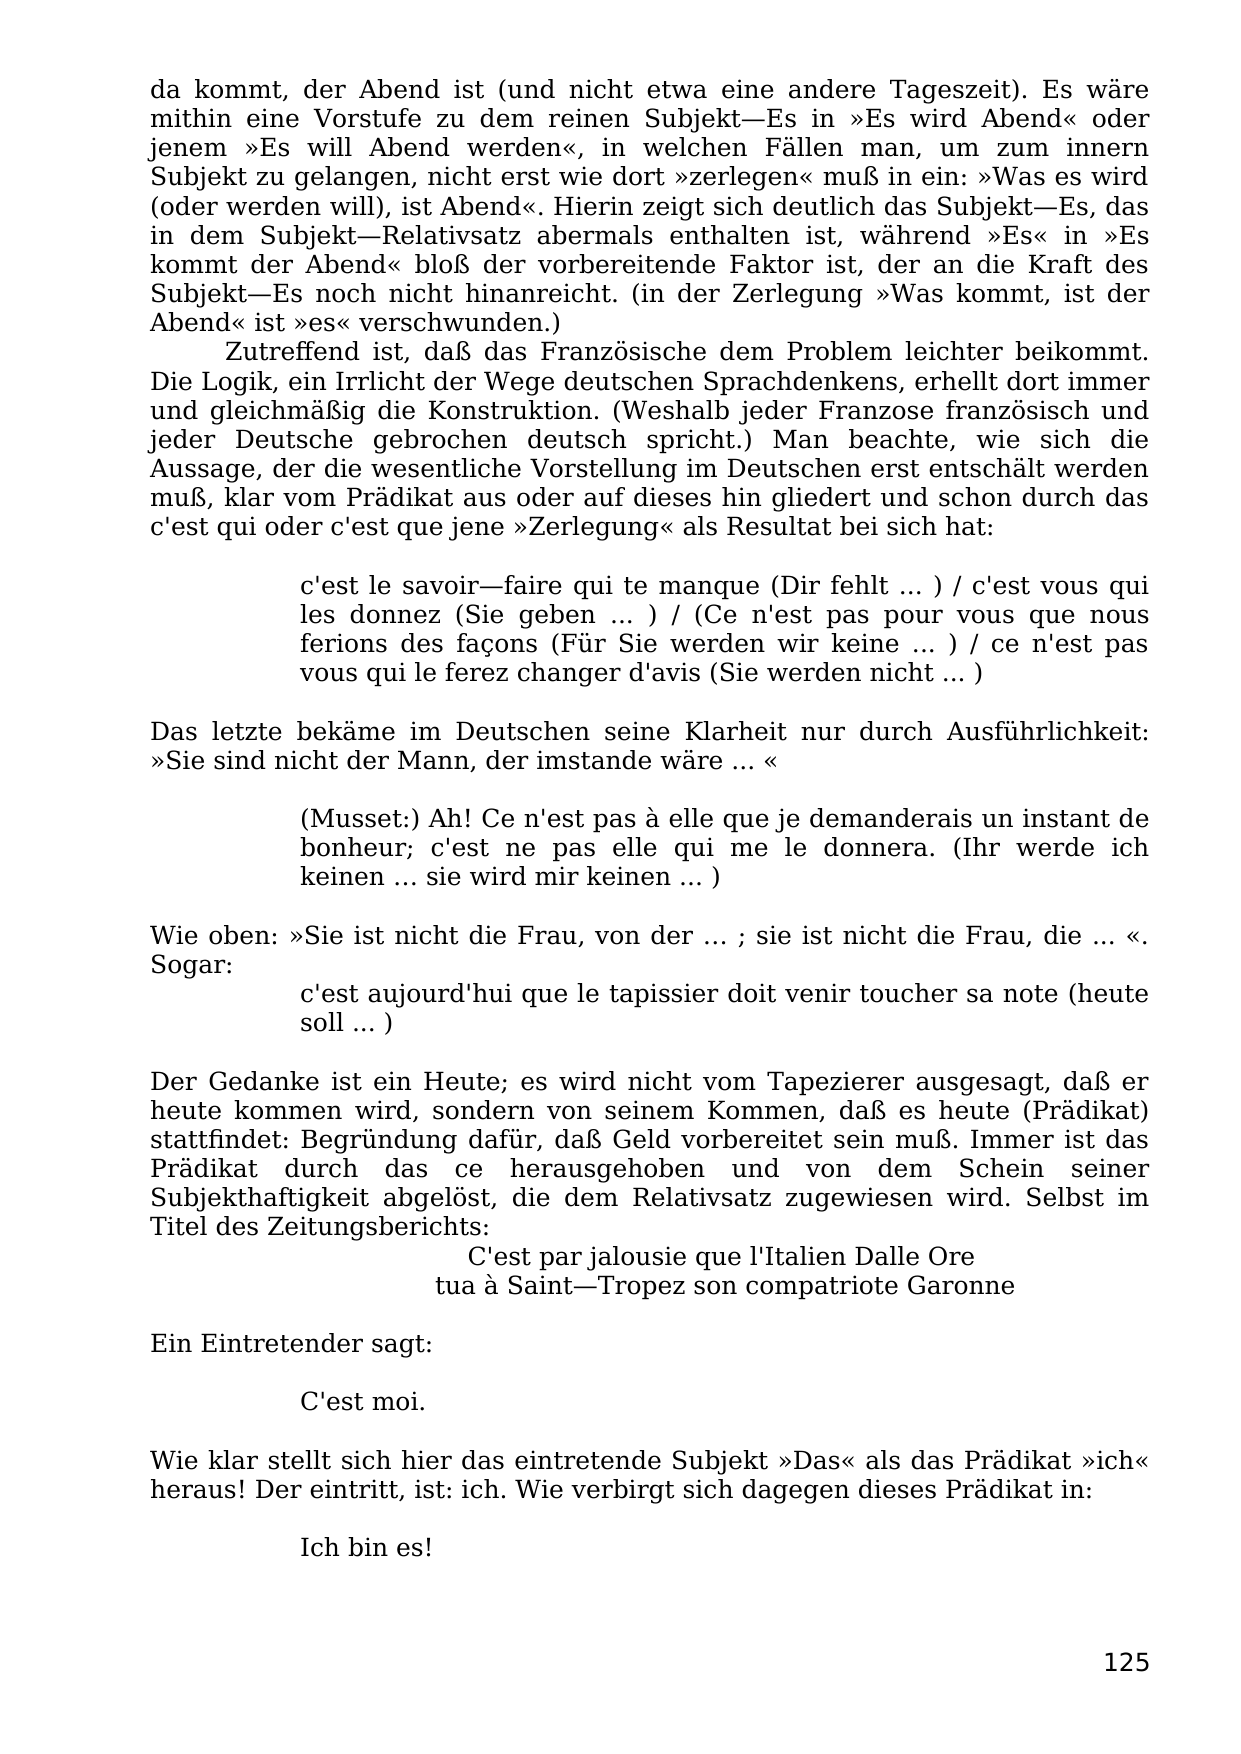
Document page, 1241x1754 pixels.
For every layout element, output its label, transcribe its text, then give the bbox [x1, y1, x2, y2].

text C'est par jalousie que l'Italien Dalle Ore [300, 1242, 1151, 1271]
text Ein Eintretender sagt: [150, 1329, 1151, 1358]
text c'est aujourd'hui que le tapissier doit venir toucher sa note (heute soll ... ) [300, 979, 1151, 1037]
text Wie klar stellt sich hier das eintretende Subjekt »Das« als das Prädikat »ich« heraus! Der eintritt, ist: ich. Wie verbirgt sich dagegen dieses Prädikat in: [150, 1446, 1151, 1504]
text Ich bin es! [300, 1533, 1151, 1562]
text tua à Saint—Tropez son compatriote Garonne [300, 1271, 1151, 1300]
text (Musset:) Ah! Ce n'est pas à elle que je demanderais un instant de bonheur; c'est ne pas elle qui me le donnera. (Ihr werde ich keinen … sie wird mir keinen ... ) [300, 804, 1151, 892]
text da kommt, der Abend ist (und nicht etwa eine andere Tageszeit). Es wäre mithin eine Vorstufe zu dem reinen Subjekt—Es in »Es wird Abend« oder jenem »Es will Abend werden«, in welchen Fällen man, um zum innern Subjekt zu gelangen, nicht erst wie dort »zerlegen« muß in ein: »Was es wird (oder werden will), ist Abend«. Hierin zeigt sich deutlich das Subjekt—Es, das in dem Subjekt—Relativsatz abermals enthalten ist, während »Es« in »Es kommt der Abend« bloß der vorbereitende Faktor ist, der an die Kraft des Subjekt—Es noch nicht hinanreicht. (in der Zerlegung »Was kommt, ist der Abend« ist »es« verschwunden.) [150, 75, 1151, 337]
text c'est le savoir—faire qui te manque (Dir fehlt ... ) / c'est vous qui les donnez (Sie geben ... ) / (Ce n'est pas pour vous que nous ferions des façons (Für Sie werden wir keine ... ) / ce n'est pas vous qui le ferez changer d'avis (Sie werden nicht ... ) [300, 571, 1151, 687]
text Zutreffend ist, daß das Französische dem Problem leichter beikommt. Die Logik, ein Irrlicht der Wege deutschen Sprachdenkens, erhellt dort immer und gleichmäßig die Konstruktion. (Weshalb jeder Franzose französisch und jeder Deutsche gebrochen deutsch spricht.) Man beachte, wie sich die Aussage, der die wesentliche Vorstellung im Deutschen erst entschält werden muß, klar vom Prädikat aus oder auf dieses hin gliedert und schon durch das c'est qui oder c'est que jene »Zerlegung« als Resultat bei sich hat: [150, 337, 1151, 542]
text Der Gedanke ist ein Heute; es wird nicht vom Tapezierer ausgesagt, daß er heute kommen wird, sondern von seinem Kommen, daß es heute (Prädikat) stattfindet: Begründung dafür, daß Geld vorbereitet sein muß. Immer ist das Prädikat durch das ce herausgehoben und von dem Schein seiner Subjekthaftigkeit abgelöst, die dem Relativsatz zugewiesen wird. Selbst im Titel des Zeitungsberichts: [150, 1067, 1151, 1242]
text Das letzte bekäme im Deutschen seine Klarheit nur durch Ausführlichkeit: »Sie sind nicht der Mann, der imstande wäre ... « [150, 717, 1151, 775]
text C'est moi. [300, 1387, 1151, 1417]
text Wie oben: »Sie ist nicht die Frau, von der … ; sie ist nicht die Frau, die ... «. Sogar: [150, 921, 1151, 979]
